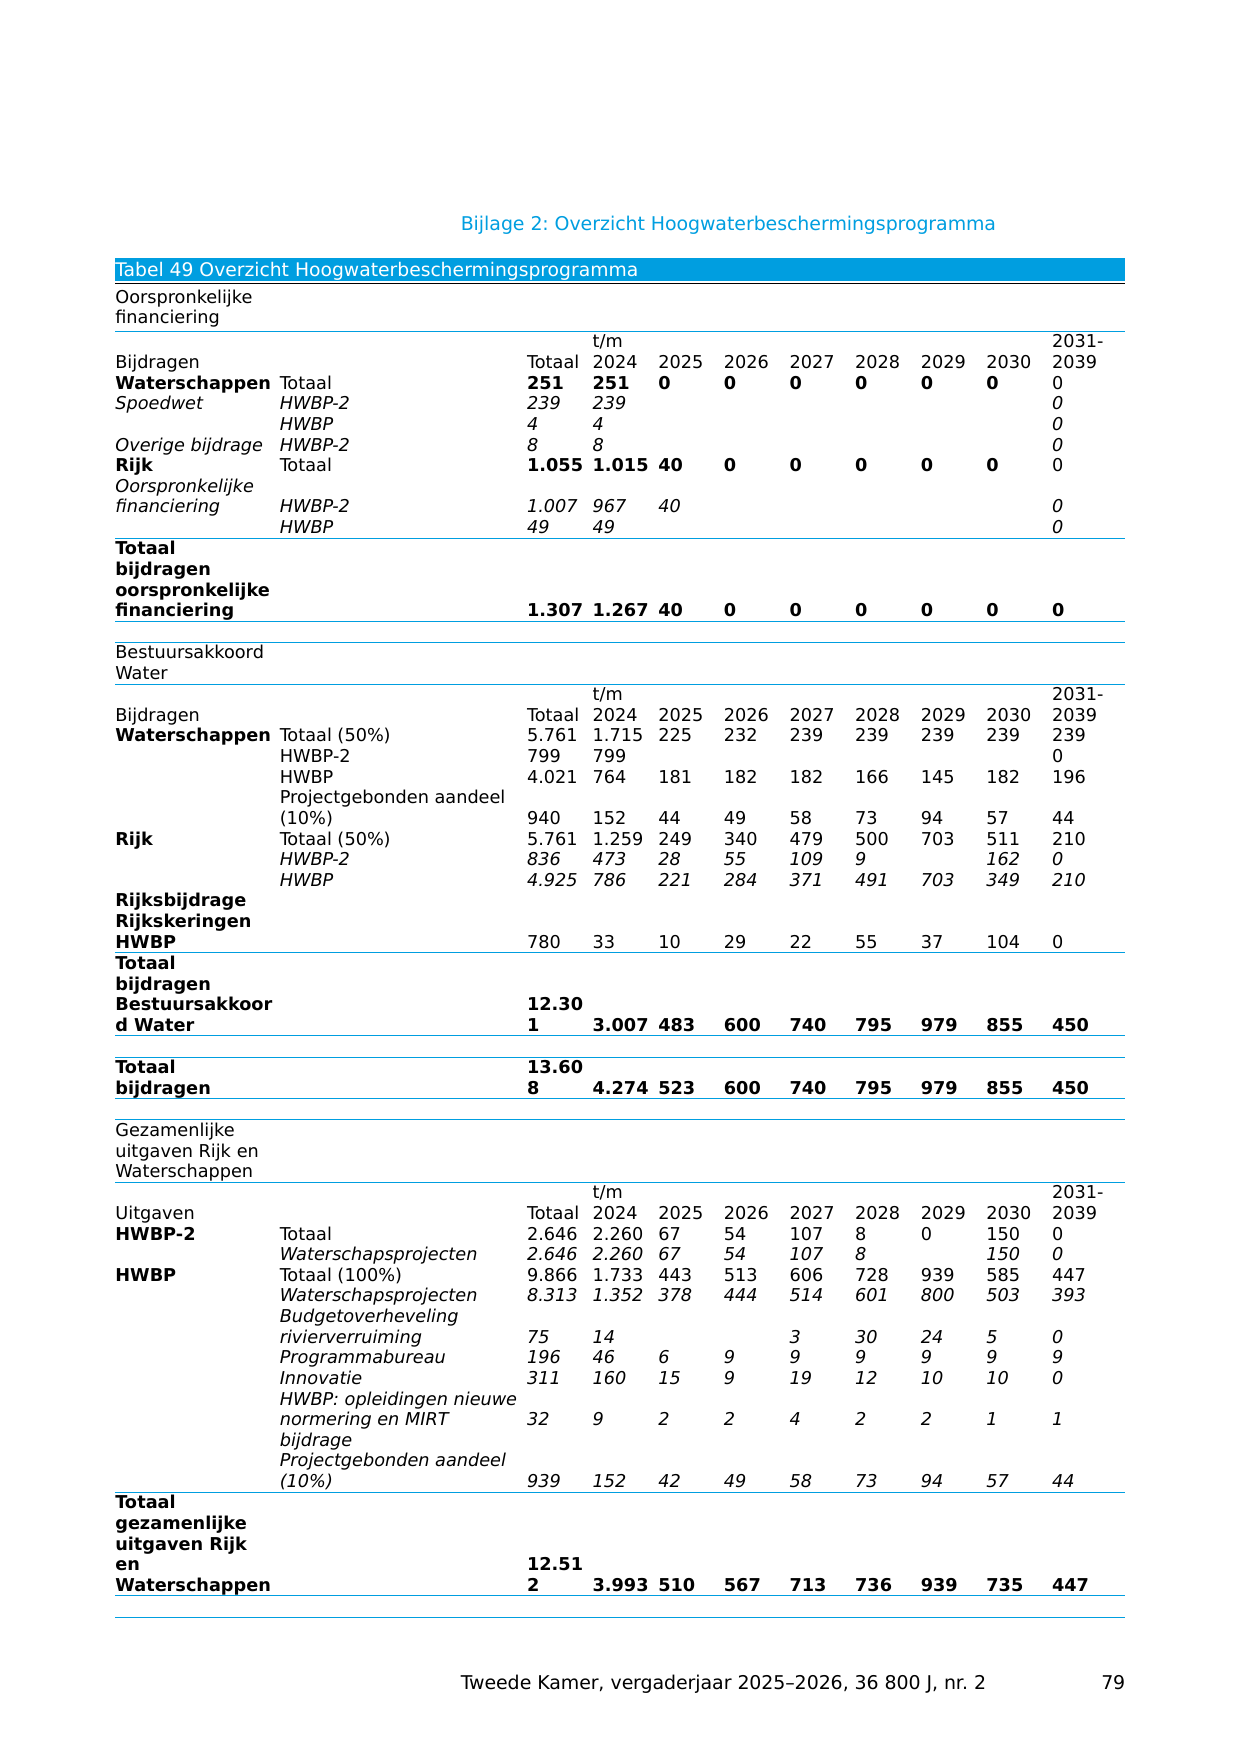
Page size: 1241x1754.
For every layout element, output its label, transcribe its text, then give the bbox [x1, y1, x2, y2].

table_cell HWBP-2 [277, 393, 524, 414]
table_cell 182 [721, 767, 786, 787]
table_cell HWBP: opleidingen nieuwe normering en MIRT bijdrage [277, 1389, 524, 1450]
table_cell 40 [655, 455, 721, 476]
table_cell 447 [1049, 1493, 1125, 1595]
table_cell 14 [590, 1306, 655, 1347]
table_cell [655, 414, 721, 434]
table_cell 2028 [852, 1183, 918, 1223]
table_cell [115, 1285, 277, 1306]
table_cell 567 [721, 1493, 786, 1595]
table_cell 2031-2039 [1049, 685, 1125, 725]
table_cell [115, 1306, 277, 1347]
table_cell 54 [721, 1224, 786, 1244]
table_cell 58 [786, 1450, 852, 1492]
table_cell [590, 1120, 655, 1182]
table_cell [1049, 1120, 1125, 1182]
table_cell 94 [918, 787, 983, 828]
table_cell 67 [655, 1244, 721, 1265]
table_cell 2 [918, 1389, 983, 1450]
table_cell 0 [1049, 414, 1125, 434]
table_cell 9 [852, 849, 918, 870]
table_cell 9.866 [524, 1265, 589, 1285]
table_cell 371 [786, 870, 852, 890]
table_cell Totaal (100%) [277, 1265, 524, 1285]
table_cell 979 [918, 1058, 983, 1098]
table_cell [655, 517, 721, 538]
table_cell [590, 1036, 655, 1056]
table_cell [590, 284, 655, 331]
table_cell 1.267 [590, 539, 655, 621]
table_cell 2.646 [524, 1224, 589, 1244]
table_cell 145 [918, 767, 983, 787]
table_cell 251 [524, 373, 589, 393]
table_cell 33 [590, 890, 655, 952]
table_cell [655, 1120, 721, 1182]
table_cell 55 [852, 890, 918, 952]
table_cell 780 [524, 890, 589, 952]
table_cell [983, 622, 1049, 642]
table_cell 939 [918, 1265, 983, 1285]
table_cell [918, 435, 983, 455]
table_cell 2027 [786, 1183, 852, 1223]
table_cell 196 [1049, 767, 1125, 787]
table_cell [277, 1036, 524, 1056]
table_cell 109 [786, 849, 852, 870]
table_cell Innovatie [277, 1368, 524, 1388]
table_cell [277, 1183, 524, 1223]
table_cell 735 [983, 1493, 1049, 1595]
table_cell 44 [1049, 787, 1125, 828]
table_cell [590, 1596, 655, 1616]
table_cell 251 [590, 373, 655, 393]
table_cell 239 [983, 725, 1049, 746]
table_cell 75 [524, 1306, 589, 1347]
table_cell 239 [1049, 725, 1125, 746]
table_cell [786, 435, 852, 455]
table_cell 2030 [983, 1183, 1049, 1223]
table_cell 40 [655, 476, 721, 517]
table_cell [786, 1120, 852, 1182]
table_cell 44 [655, 787, 721, 828]
table_cell [852, 476, 918, 517]
table_cell 703 [918, 870, 983, 890]
table_cell [655, 746, 721, 767]
table_cell 786 [590, 870, 655, 890]
table_cell 2.260 [590, 1224, 655, 1244]
table_cell 150 [983, 1244, 1049, 1265]
table_cell 736 [852, 1493, 918, 1595]
table_cell 1.015 [590, 455, 655, 476]
table_cell 0 [1049, 435, 1125, 455]
table_cell [524, 284, 589, 331]
table_cell 0 [1049, 1368, 1125, 1388]
table_cell Totaal [277, 455, 524, 476]
table_cell 703 [918, 829, 983, 849]
table_cell 152 [590, 787, 655, 828]
table_cell 450 [1049, 953, 1125, 1035]
table_cell [786, 284, 852, 331]
table_cell 4.925 [524, 870, 589, 890]
table_cell [983, 476, 1049, 517]
table_cell 2030 [983, 332, 1049, 373]
table_cell 150 [983, 1224, 1049, 1244]
table_cell 2029 [918, 332, 983, 373]
table_cell [277, 685, 524, 725]
table_cell 2030 [983, 685, 1049, 725]
table_cell 55 [721, 849, 786, 870]
table_cell [786, 1099, 852, 1119]
table_cell Budgetoverheveling rivierverruiming [277, 1306, 524, 1347]
table_cell 1.307 [524, 539, 589, 621]
table_cell 503 [983, 1285, 1049, 1306]
table_cell 600 [721, 953, 786, 1035]
table_cell 443 [655, 1265, 721, 1285]
table_cell 2027 [786, 332, 852, 373]
table_cell [524, 643, 589, 684]
table_cell [918, 1596, 983, 1616]
table_cell 0 [918, 1224, 983, 1244]
table_cell 0 [1049, 1244, 1125, 1265]
table_cell 6 [655, 1347, 721, 1368]
table_cell 2 [655, 1389, 721, 1450]
table_cell [115, 1368, 277, 1388]
table_cell HWBP-2 [115, 1224, 277, 1244]
table_cell 9 [786, 1347, 852, 1368]
table_cell 0 [918, 539, 983, 621]
table_cell [786, 643, 852, 684]
table_cell [918, 1099, 983, 1119]
table_cell Bijdragen [115, 685, 277, 725]
table_cell HWBP [277, 767, 524, 787]
table_cell 0 [721, 539, 786, 621]
table_cell 15 [655, 1368, 721, 1388]
table_cell [115, 414, 277, 434]
table_cell 3.007 [590, 953, 655, 1035]
table_cell Bestuursakkoord Water [115, 643, 277, 684]
table_cell [983, 1036, 1049, 1056]
table_cell [983, 517, 1049, 538]
table_cell Programmabureau [277, 1347, 524, 1368]
table_cell [524, 1036, 589, 1056]
table_cell 855 [983, 1058, 1049, 1098]
table_cell 162 [983, 849, 1049, 870]
table_cell [277, 539, 524, 621]
table_cell 210 [1049, 829, 1125, 849]
table_cell 239 [590, 393, 655, 414]
table_cell [655, 1099, 721, 1119]
table_cell 2 [852, 1389, 918, 1450]
table_cell 239 [852, 725, 918, 746]
table_cell Waterschapsprojecten [277, 1244, 524, 1265]
table_cell [721, 517, 786, 538]
table_cell [655, 622, 721, 642]
table_cell 49 [590, 517, 655, 538]
table_cell 0 [786, 455, 852, 476]
table_cell 1 [983, 1389, 1049, 1450]
table_cell 284 [721, 870, 786, 890]
table_cell [852, 622, 918, 642]
table_cell [115, 1036, 277, 1056]
table_cell 500 [852, 829, 918, 849]
table_cell [983, 393, 1049, 414]
table_cell 523 [655, 1058, 721, 1098]
table_cell [852, 284, 918, 331]
table_cell 13.608 [524, 1058, 589, 1098]
table_cell [721, 1120, 786, 1182]
table_cell 239 [524, 393, 589, 414]
table_cell [277, 1099, 524, 1119]
table_cell [721, 393, 786, 414]
table_cell 1.715 [590, 725, 655, 746]
table_cell 49 [524, 517, 589, 538]
table_cell [983, 1120, 1049, 1182]
table_cell 728 [852, 1265, 918, 1285]
table_cell 967 [590, 476, 655, 517]
table_cell 0 [721, 373, 786, 393]
table_cell [786, 1036, 852, 1056]
table_cell 1 [1049, 1389, 1125, 1450]
table_cell 10 [918, 1368, 983, 1388]
table_cell [721, 746, 786, 767]
table_cell 0 [1049, 393, 1125, 414]
table_cell 514 [786, 1285, 852, 1306]
table_cell Totaal [277, 373, 524, 393]
table_cell 740 [786, 953, 852, 1035]
table_cell 0 [1049, 890, 1125, 952]
table_cell [721, 1306, 786, 1347]
table_cell 3 [786, 1306, 852, 1347]
table_cell [786, 414, 852, 434]
table_cell [277, 1493, 524, 1595]
table_cell 44 [1049, 1450, 1125, 1492]
table_cell [655, 284, 721, 331]
table_cell 9 [983, 1347, 1049, 1368]
table_cell 513 [721, 1265, 786, 1285]
table_cell 473 [590, 849, 655, 870]
table_cell 49 [721, 1450, 786, 1492]
table_cell 2.260 [590, 1244, 655, 1265]
table_cell 585 [983, 1265, 1049, 1285]
table_cell [1049, 622, 1125, 642]
table_cell Oorspronkelijke financiering [115, 284, 277, 331]
table_cell [524, 1120, 589, 1182]
table_cell 67 [655, 1224, 721, 1244]
table_cell [655, 435, 721, 455]
table_cell 1.259 [590, 829, 655, 849]
table_cell [1049, 643, 1125, 684]
table_cell 57 [983, 787, 1049, 828]
table_cell [524, 1099, 589, 1119]
table_cell 24 [918, 1306, 983, 1347]
table_cell t/m 2024 [590, 685, 655, 725]
table_cell [983, 435, 1049, 455]
table_cell Projectgebonden aandeel (10%) [277, 787, 524, 828]
table_cell 491 [852, 870, 918, 890]
table_cell Waterschappen [115, 373, 277, 393]
table_cell 0 [1049, 539, 1125, 621]
table_cell [115, 1099, 277, 1119]
table_cell [655, 1596, 721, 1616]
table_cell 10 [983, 1368, 1049, 1388]
table_cell [655, 393, 721, 414]
table_cell 12.512 [524, 1493, 589, 1595]
table_cell 104 [983, 890, 1049, 952]
table_cell [852, 643, 918, 684]
table_cell 12.301 [524, 953, 589, 1035]
table_cell 107 [786, 1244, 852, 1265]
table_cell Waterschapsprojecten [277, 1285, 524, 1306]
table_cell 2025 [655, 685, 721, 725]
table_cell 182 [983, 767, 1049, 787]
table_cell 4.021 [524, 767, 589, 787]
table_cell [277, 1120, 524, 1182]
table_cell [721, 1099, 786, 1119]
table_cell [786, 476, 852, 517]
table_cell 795 [852, 953, 918, 1035]
table_cell [115, 1596, 277, 1616]
table_cell 606 [786, 1265, 852, 1285]
table_cell Totaal bijdragen oorspronkelijke financiering [115, 539, 277, 621]
table_cell 0 [983, 539, 1049, 621]
table_cell 2029 [918, 685, 983, 725]
table_cell [852, 435, 918, 455]
table_cell Totaal [277, 1224, 524, 1244]
table_cell 740 [786, 1058, 852, 1098]
table_cell 37 [918, 890, 983, 952]
table_cell 181 [655, 767, 721, 787]
table_cell [524, 622, 589, 642]
table_cell [983, 1596, 1049, 1616]
table_cell [115, 870, 277, 890]
table_cell HWBP [277, 414, 524, 434]
title Bijlage 2: Overzicht Hoogwaterbeschermingsprogramma [461, 213, 1125, 235]
table_cell [918, 517, 983, 538]
table_cell 447 [1049, 1265, 1125, 1285]
table_cell [115, 746, 277, 767]
table_cell [115, 1347, 277, 1368]
table_cell 8 [590, 435, 655, 455]
table_cell 0 [1049, 455, 1125, 476]
table_cell 0 [721, 455, 786, 476]
table_cell 799 [524, 746, 589, 767]
table_cell 939 [918, 1493, 983, 1595]
table_cell 49 [721, 787, 786, 828]
table_cell Spoedwet [115, 393, 277, 414]
table_cell [918, 1120, 983, 1182]
table_cell 340 [721, 829, 786, 849]
table_cell [524, 1596, 589, 1616]
table_cell 0 [1049, 476, 1125, 517]
table_cell [115, 1244, 277, 1265]
table_cell 940 [524, 787, 589, 828]
table_cell 799 [590, 746, 655, 767]
table_cell 210 [1049, 870, 1125, 890]
table_cell [918, 746, 983, 767]
table_cell [983, 1099, 1049, 1119]
table_cell [721, 643, 786, 684]
table_cell 8 [524, 435, 589, 455]
table_cell [852, 517, 918, 538]
table_cell 9 [721, 1347, 786, 1368]
table_cell 232 [721, 725, 786, 746]
table_cell Totaal (50%) [277, 725, 524, 746]
table_cell [115, 1389, 277, 1450]
table_cell 160 [590, 1368, 655, 1388]
table_cell 9 [1049, 1347, 1125, 1368]
table_cell Oorspronkelijke financiering [115, 476, 277, 517]
table_cell [786, 517, 852, 538]
table_cell [918, 643, 983, 684]
table_cell [983, 746, 1049, 767]
table_cell Rijk [115, 455, 277, 476]
table_cell 22 [786, 890, 852, 952]
table_cell [852, 393, 918, 414]
table_cell [655, 1306, 721, 1347]
table_cell 5.761 [524, 725, 589, 746]
table_cell 713 [786, 1493, 852, 1595]
table_cell [277, 622, 524, 642]
table_cell 836 [524, 849, 589, 870]
table_cell [918, 393, 983, 414]
table_cell 0 [1049, 373, 1125, 393]
table_cell 795 [852, 1058, 918, 1098]
table_cell [277, 890, 524, 952]
table_cell [786, 1596, 852, 1616]
table_cell 30 [852, 1306, 918, 1347]
table_cell [115, 1450, 277, 1492]
table_cell 1.352 [590, 1285, 655, 1306]
table_cell 32 [524, 1389, 589, 1450]
table_cell [277, 1596, 524, 1616]
table_cell 483 [655, 953, 721, 1035]
table_cell 0 [918, 373, 983, 393]
table_cell 166 [852, 767, 918, 787]
table_cell [852, 746, 918, 767]
table_cell HWBP [277, 870, 524, 890]
table_cell t/m 2024 [590, 332, 655, 373]
table_cell [918, 414, 983, 434]
table_cell Totaal [524, 685, 589, 725]
table_cell Waterschappen [115, 725, 277, 746]
table_cell 58 [786, 787, 852, 828]
table_cell HWBP-2 [277, 746, 524, 767]
table_cell 349 [983, 870, 1049, 890]
table_cell [655, 1036, 721, 1056]
table_cell 94 [918, 1450, 983, 1492]
table_cell 800 [918, 1285, 983, 1306]
table_cell HWBP-2 [277, 476, 524, 517]
table_cell [590, 643, 655, 684]
table_cell [1049, 284, 1125, 331]
table_cell 8 [852, 1224, 918, 1244]
table_cell [590, 622, 655, 642]
table_cell [918, 476, 983, 517]
table_cell 54 [721, 1244, 786, 1265]
table_cell 0 [983, 373, 1049, 393]
table_cell HWBP [277, 517, 524, 538]
table_cell 0 [983, 455, 1049, 476]
table_cell [852, 414, 918, 434]
table_cell [1049, 1036, 1125, 1056]
table_cell [115, 787, 277, 828]
table_cell Totaal [524, 332, 589, 373]
table_cell Projectgebonden aandeel (10%) [277, 1450, 524, 1492]
table_cell 19 [786, 1368, 852, 1388]
table_cell [277, 1058, 524, 1098]
table_cell Totaal (50%) [277, 829, 524, 849]
table_cell 28 [655, 849, 721, 870]
table_cell [918, 622, 983, 642]
table_cell [983, 643, 1049, 684]
table_cell [115, 849, 277, 870]
table_cell 2028 [852, 685, 918, 725]
table_cell 2029 [918, 1183, 983, 1223]
table_cell 2025 [655, 1183, 721, 1223]
table_cell [115, 622, 277, 642]
table_cell 4.274 [590, 1058, 655, 1098]
table_cell 1.733 [590, 1265, 655, 1285]
table_cell 0 [786, 373, 852, 393]
table_cell [655, 643, 721, 684]
table_cell 601 [852, 1285, 918, 1306]
table_cell 46 [590, 1347, 655, 1368]
table_cell Overige bijdrage [115, 435, 277, 455]
table_cell [277, 643, 524, 684]
table_cell 600 [721, 1058, 786, 1098]
table_cell t/m 2024 [590, 1183, 655, 1223]
table_cell 196 [524, 1347, 589, 1368]
table_cell 0 [1049, 517, 1125, 538]
table_cell [918, 849, 983, 870]
table_cell Totaal bijdragen Bestuursakkoord Water [115, 953, 277, 1035]
table_cell Totaal bijdragen [115, 1058, 277, 1098]
table_cell 450 [1049, 1058, 1125, 1098]
table_cell [721, 414, 786, 434]
table_cell 2026 [721, 332, 786, 373]
table_cell [277, 953, 524, 1035]
table_cell 2031-2039 [1049, 1183, 1125, 1223]
table_cell 0 [852, 455, 918, 476]
table_cell 2.646 [524, 1244, 589, 1265]
table_cell HWBP-2 [277, 435, 524, 455]
table_cell 2031-2039 [1049, 332, 1125, 373]
table_cell [590, 1099, 655, 1119]
table_cell 0 [786, 539, 852, 621]
table_cell 764 [590, 767, 655, 787]
table_cell [983, 284, 1049, 331]
table_cell HWBP-2 [277, 849, 524, 870]
table_cell 3.993 [590, 1493, 655, 1595]
table_cell [115, 517, 277, 538]
table_cell [277, 284, 524, 331]
table_cell 2026 [721, 685, 786, 725]
table_cell [918, 1244, 983, 1265]
table_cell [983, 414, 1049, 434]
table_cell 1.055 [524, 455, 589, 476]
table_cell [1049, 1596, 1125, 1616]
table_cell [852, 1120, 918, 1182]
table_cell [277, 332, 524, 373]
table_cell [786, 622, 852, 642]
table_cell 12 [852, 1368, 918, 1388]
table_cell 4 [524, 414, 589, 434]
table_cell 5.761 [524, 829, 589, 849]
table_cell 8.313 [524, 1285, 589, 1306]
table_cell 2 [721, 1389, 786, 1450]
table_cell [721, 1036, 786, 1056]
table_cell 311 [524, 1368, 589, 1388]
table_cell 2026 [721, 1183, 786, 1223]
table_cell 9 [590, 1389, 655, 1450]
table_cell 9 [918, 1347, 983, 1368]
table_cell 0 [1049, 849, 1125, 870]
table_cell [852, 1099, 918, 1119]
table_cell 378 [655, 1285, 721, 1306]
table_cell [115, 767, 277, 787]
table_cell 9 [852, 1347, 918, 1368]
table_cell 8 [852, 1244, 918, 1265]
table_cell Uitgaven [115, 1183, 277, 1223]
table_cell 40 [655, 539, 721, 621]
table_cell 2027 [786, 685, 852, 725]
table_cell 73 [852, 1450, 918, 1492]
table_cell Rijk [115, 829, 277, 849]
table_cell 4 [590, 414, 655, 434]
table_cell 182 [786, 767, 852, 787]
table_cell 0 [918, 455, 983, 476]
table_cell [721, 435, 786, 455]
table_cell 5 [983, 1306, 1049, 1347]
table_cell 510 [655, 1493, 721, 1595]
table_cell Bijdragen [115, 332, 277, 373]
table_cell [918, 1036, 983, 1056]
table_cell 221 [655, 870, 721, 890]
table_cell 0 [1049, 1306, 1125, 1347]
table_cell 107 [786, 1224, 852, 1244]
table_cell 0 [852, 373, 918, 393]
table_cell 2025 [655, 332, 721, 373]
table_cell 239 [786, 725, 852, 746]
table_cell 393 [1049, 1285, 1125, 1306]
table_cell 225 [655, 725, 721, 746]
table_cell 239 [918, 725, 983, 746]
table_cell Gezamenlijke uitgaven Rijk en Waterschappen [115, 1120, 277, 1182]
table_cell 2028 [852, 332, 918, 373]
table_cell 0 [655, 373, 721, 393]
table_cell [721, 1596, 786, 1616]
table_cell 29 [721, 890, 786, 952]
table_cell 9 [721, 1368, 786, 1388]
table_cell 152 [590, 1450, 655, 1492]
table_cell Totaal gezamenlijke uitgaven Rijk en Waterschappen [115, 1493, 277, 1595]
table_cell 444 [721, 1285, 786, 1306]
table_cell 979 [918, 953, 983, 1035]
table_cell HWBP [115, 1265, 277, 1285]
table_cell [786, 746, 852, 767]
table_cell [786, 393, 852, 414]
table_cell 0 [1049, 1224, 1125, 1244]
table_cell 10 [655, 890, 721, 952]
table_cell 1.007 [524, 476, 589, 517]
table_cell 249 [655, 829, 721, 849]
table_cell [852, 1036, 918, 1056]
table_cell 4 [786, 1389, 852, 1450]
table_cell [721, 622, 786, 642]
table_cell [918, 284, 983, 331]
table_cell 855 [983, 953, 1049, 1035]
table_cell Rijksbijdrage Rijkskeringen HWBP [115, 890, 277, 952]
table_cell 0 [852, 539, 918, 621]
table_cell 511 [983, 829, 1049, 849]
table_cell Totaal [524, 1183, 589, 1223]
table_cell 73 [852, 787, 918, 828]
table_cell [1049, 1099, 1125, 1119]
table_cell [721, 284, 786, 331]
table_cell 479 [786, 829, 852, 849]
table_cell [852, 1596, 918, 1616]
table_cell [721, 476, 786, 517]
table_cell 939 [524, 1450, 589, 1492]
table_cell 0 [1049, 746, 1125, 767]
table_cell 42 [655, 1450, 721, 1492]
table_cell 57 [983, 1450, 1049, 1492]
